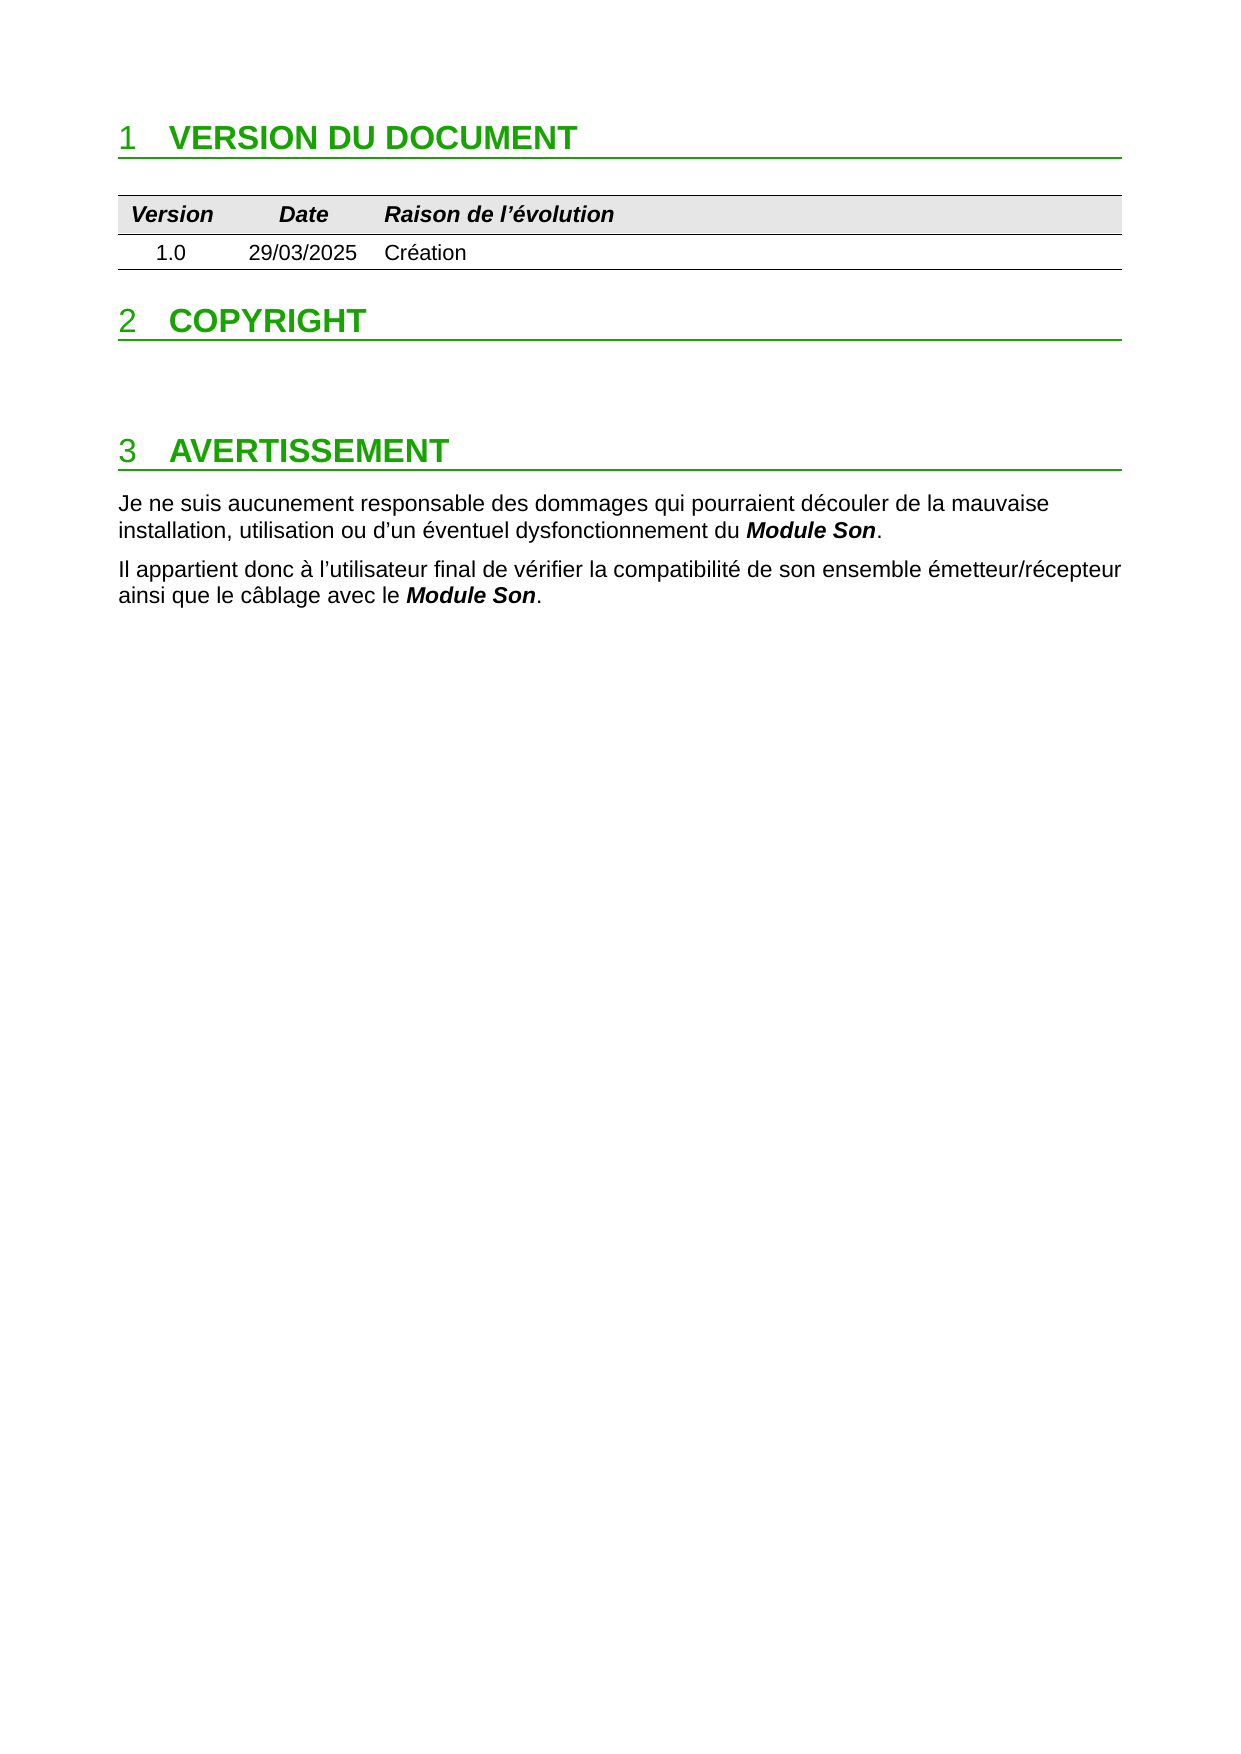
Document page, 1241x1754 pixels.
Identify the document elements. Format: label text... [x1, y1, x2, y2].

table_header Raison de l’évolution [372, 196, 1122, 233]
table_header Version [118, 196, 236, 233]
subtitle VERSION DU DOCUMENT [118, 118, 1122, 157]
subtitle AVERTISSEMENT [118, 431, 1122, 469]
table_cell Création [372, 235, 1122, 269]
table_cell 1.0 [118, 235, 236, 269]
table_header Date [236, 196, 372, 233]
text Il appartient donc à l’utilisateur final de vérifier la compatibilité de son ensemble émetteur/récepteur ainsi que le câblage avec le Module Son. [118, 556, 1122, 608]
table_cell 29/03/2025 [236, 235, 372, 269]
text Je ne suis aucunement responsable des dommages qui pourraient découler de la mauvaise installation, utilisation ou d’un éventuel dysfonctionnement du Module Son. [118, 490, 1122, 543]
subtitle COPYRIGHT [118, 301, 1122, 339]
